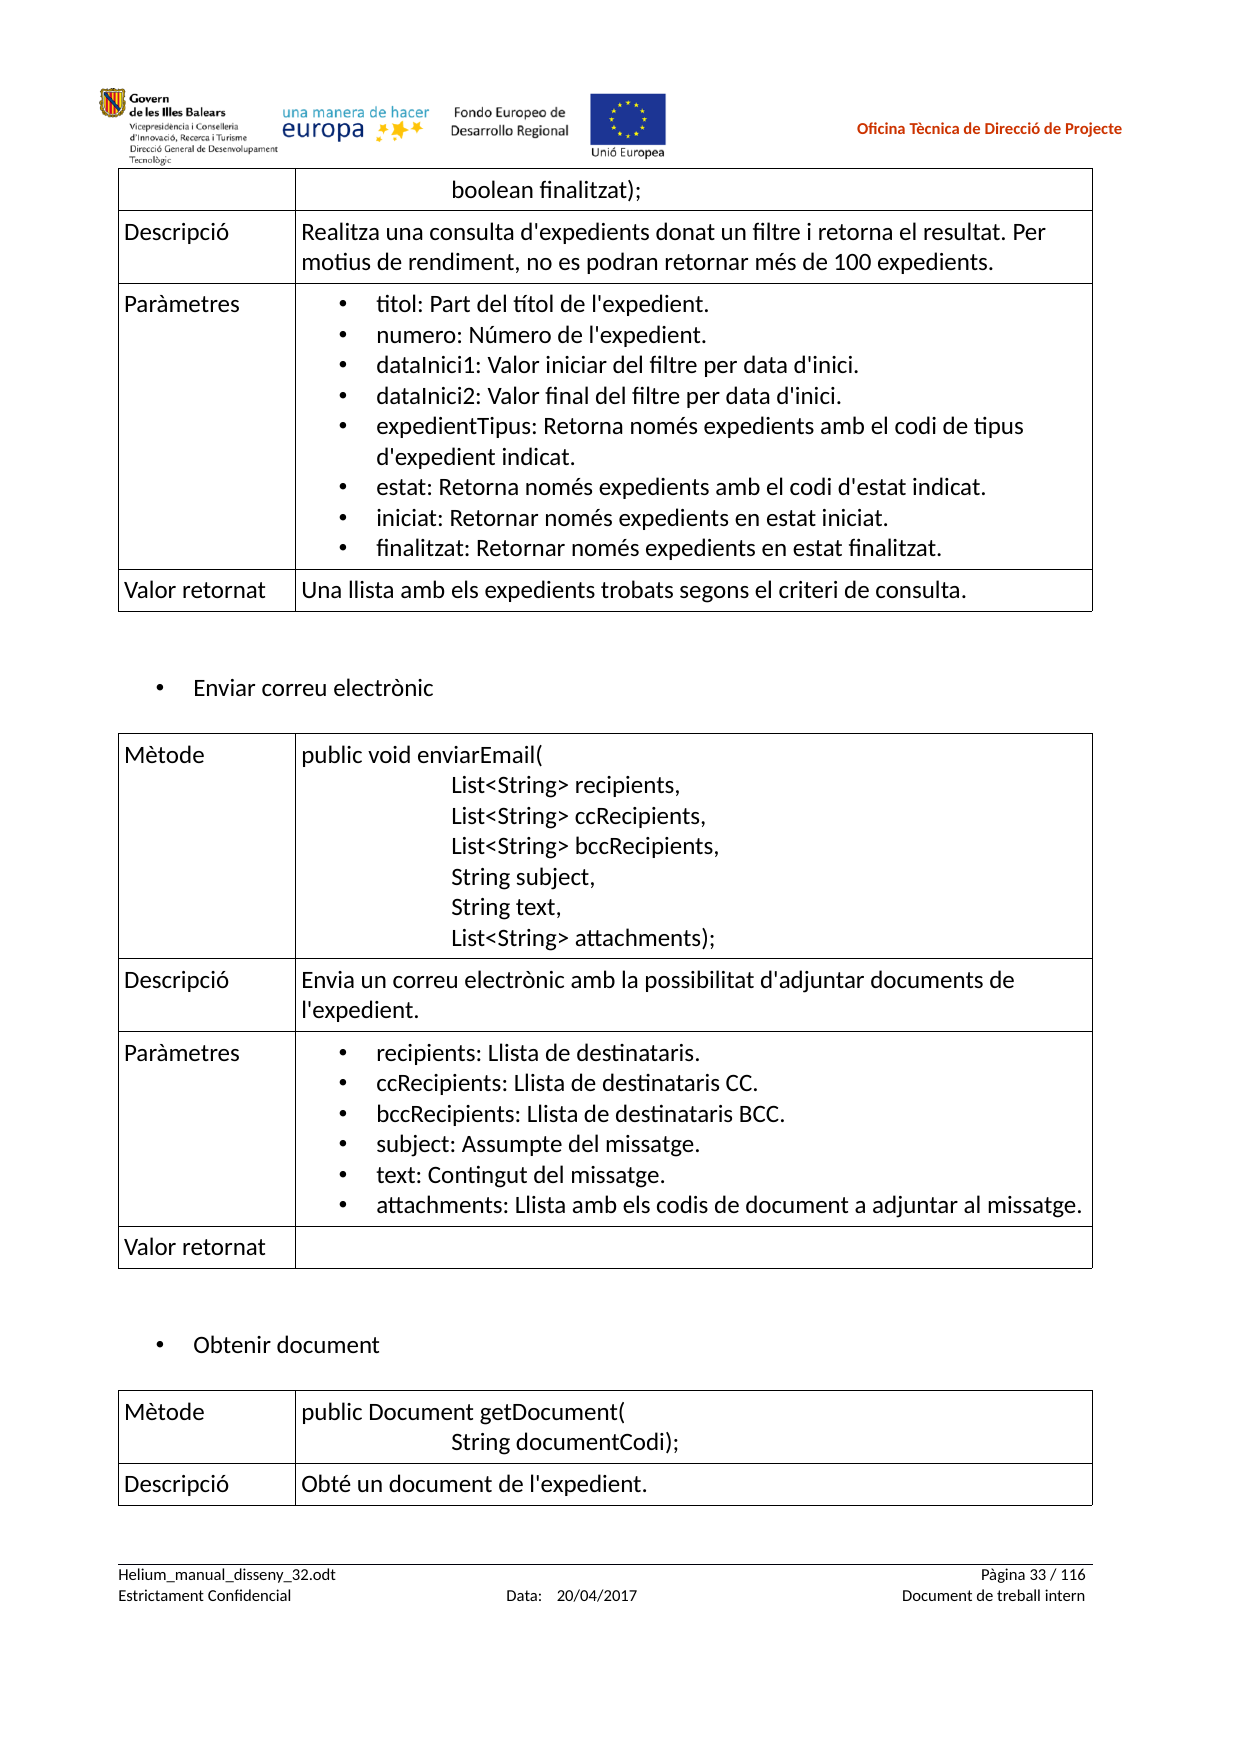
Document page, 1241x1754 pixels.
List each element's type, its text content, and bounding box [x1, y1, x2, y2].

table_header Mètode [119, 1391, 295, 1462]
table_cell Descripció [119, 1464, 295, 1504]
table_cell Paràmetres [119, 284, 295, 569]
list Obtenir document [156, 1329, 1122, 1359]
table_cell titol: Part del títol de l'expedient. numero: Número de l'expedient. dataInici1: Valor iniciar del filtre per data d'inici. dataInici2: Valor final del filtre per data d'inici. expedientTipus: Retorna només expedients amb el codi de tipus d'expedient indicat. estat: Retorna només expedients amb el codi d'estat indicat. iniciat: Retornar només expedients en estat iniciat. finalitzat: Retornar només expedients en estat finalitzat. [296, 284, 1092, 569]
table_cell [296, 1227, 1092, 1268]
table_cell Paràmetres [119, 1032, 295, 1226]
table_cell Obté un document de l'expedient. [296, 1464, 1092, 1504]
table_cell Realitza una consulta d'expedients donat un filtre i retorna el resultat. Per motius de rendiment, no es podran retornar més de 100 expedients. [296, 211, 1092, 283]
table_cell Una llista amb els expedients trobats segons el criteri de consulta. [296, 570, 1092, 611]
table_cell Descripció [119, 211, 295, 283]
table_cell recipients: Llista de destinataris. ccRecipients: Llista de destinataris CC. bccRecipients: Llista de destinataris BCC. subject: Assumpte del missatge. text: Contingut del missatge. attachments: Llista amb els codis de document a adjuntar al missatge. [296, 1032, 1092, 1226]
table_cell Descripció [119, 959, 295, 1031]
table_header public Document getDocument( String documentCodi); [296, 1391, 1092, 1462]
table_cell Envia un correu electrònic amb la possibilitat d'adjuntar documents de l'expedient. [296, 959, 1092, 1031]
table_cell Valor retornat [119, 1227, 295, 1268]
table_header Mètode [119, 734, 295, 958]
list Enviar correu electrònic [156, 672, 1122, 703]
table_header boolean finalitzat); [296, 169, 1092, 210]
table_header public void enviarEmail( List<String> recipients, List<String> ccRecipients, List<String> bccRecipients, String subject, String text, List<String> attachments); [296, 734, 1092, 958]
table_header [119, 169, 295, 210]
picture [99, 87, 668, 166]
table_cell Valor retornat [119, 570, 295, 611]
